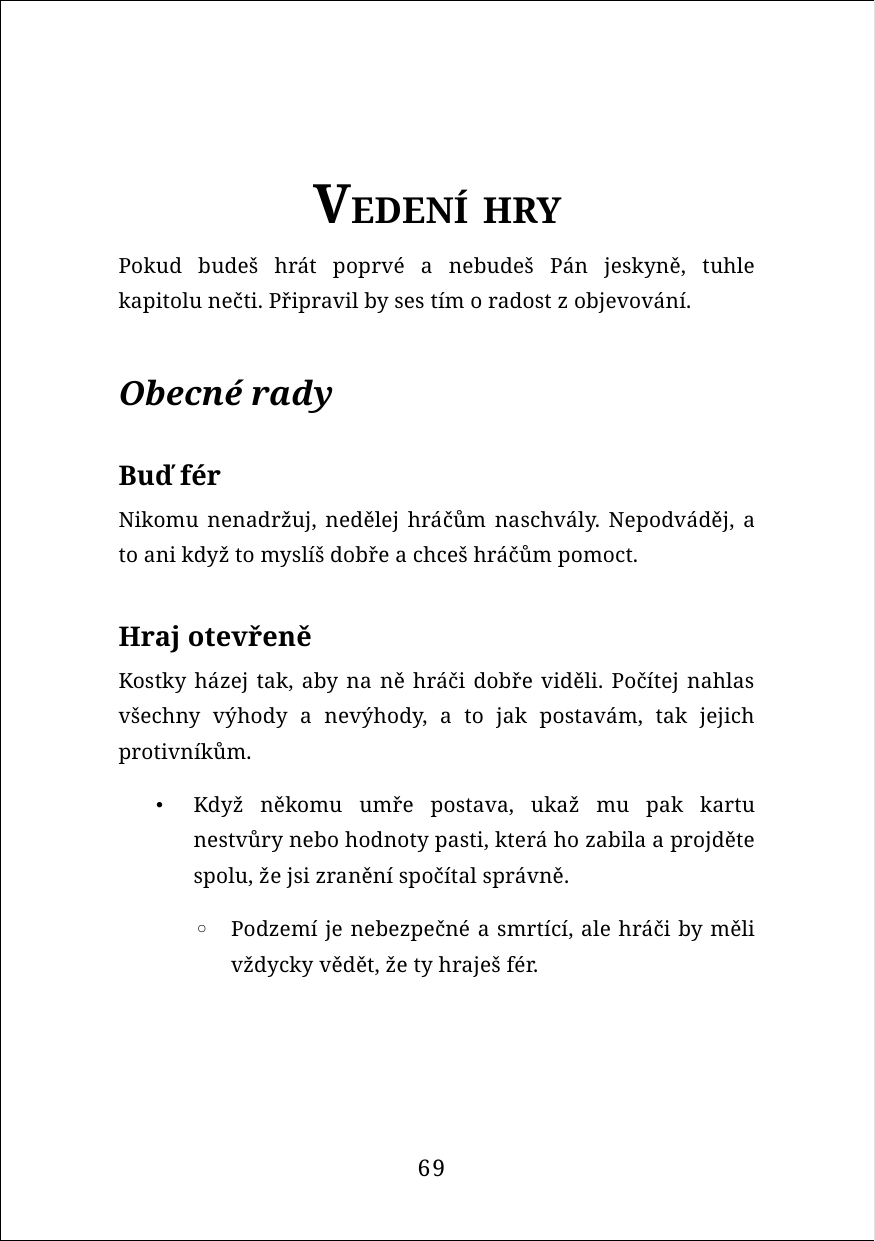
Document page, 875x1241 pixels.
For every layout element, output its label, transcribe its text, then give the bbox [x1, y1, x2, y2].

text Nikomu nenadržuj, nedělej hráčům naschvály. Nepodváděj, a to ani když to myslíš dobře a chceš hráčům pomoct. [118, 505, 756, 569]
subtitle Vedení hry [118, 166, 756, 239]
list Když někomu umře postava, ukaž mu pak kartu nestvůry nebo hodnoty pasti, která ho zabila a projděte spolu, že jsi zranění spočítal správně. [156, 790, 756, 889]
list Podzemí je nebezpečné a smrtící, ale hráči by měli vždycky vědět, že ty hraješ fér. [193, 914, 756, 978]
subtitle Obecné rady [118, 369, 756, 415]
subtitle Hraj otevřeně [118, 617, 756, 654]
text Kostky házej tak, aby na ně hráči dobře viděli. Počítej nahlas všechny výhody a nevýhody, a to jak postavám, tak jejich protivníkům. [118, 666, 756, 765]
text Pokud budeš hrát poprvé a nebudeš Pán jeskyně, tuhle kapitolu nečti. Připravil by ses tím o radost z objevování. [118, 251, 756, 315]
subtitle Buď fér [118, 456, 756, 493]
